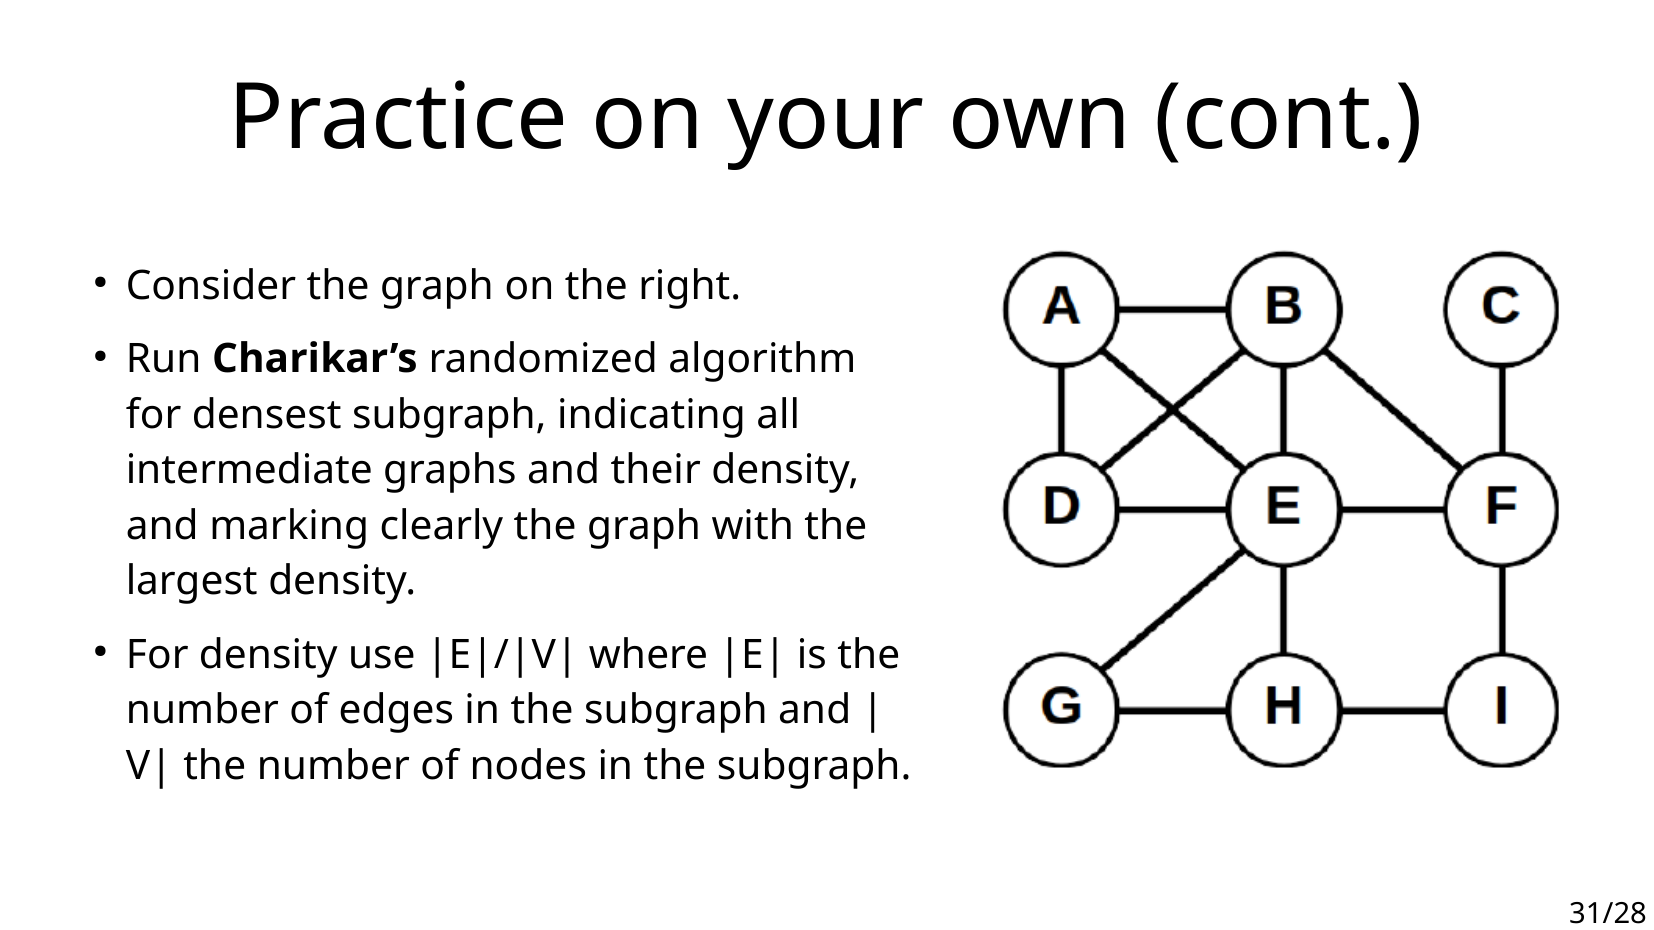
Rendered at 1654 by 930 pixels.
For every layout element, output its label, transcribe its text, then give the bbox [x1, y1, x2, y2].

list Consider the graph on the right. Run Charikar’s randomized algorithm for densest subgraph, indicating all intermediate graphs and their density, and marking clearly the graph with the largest density. For density use |E|/|V| where |E| is the number of edges in the subgraph and |V| the number of nodes in the subgraph. [82, 255, 916, 811]
title Practice on your own (cont.) [82, 1, 1571, 225]
picture [960, 213, 1595, 811]
